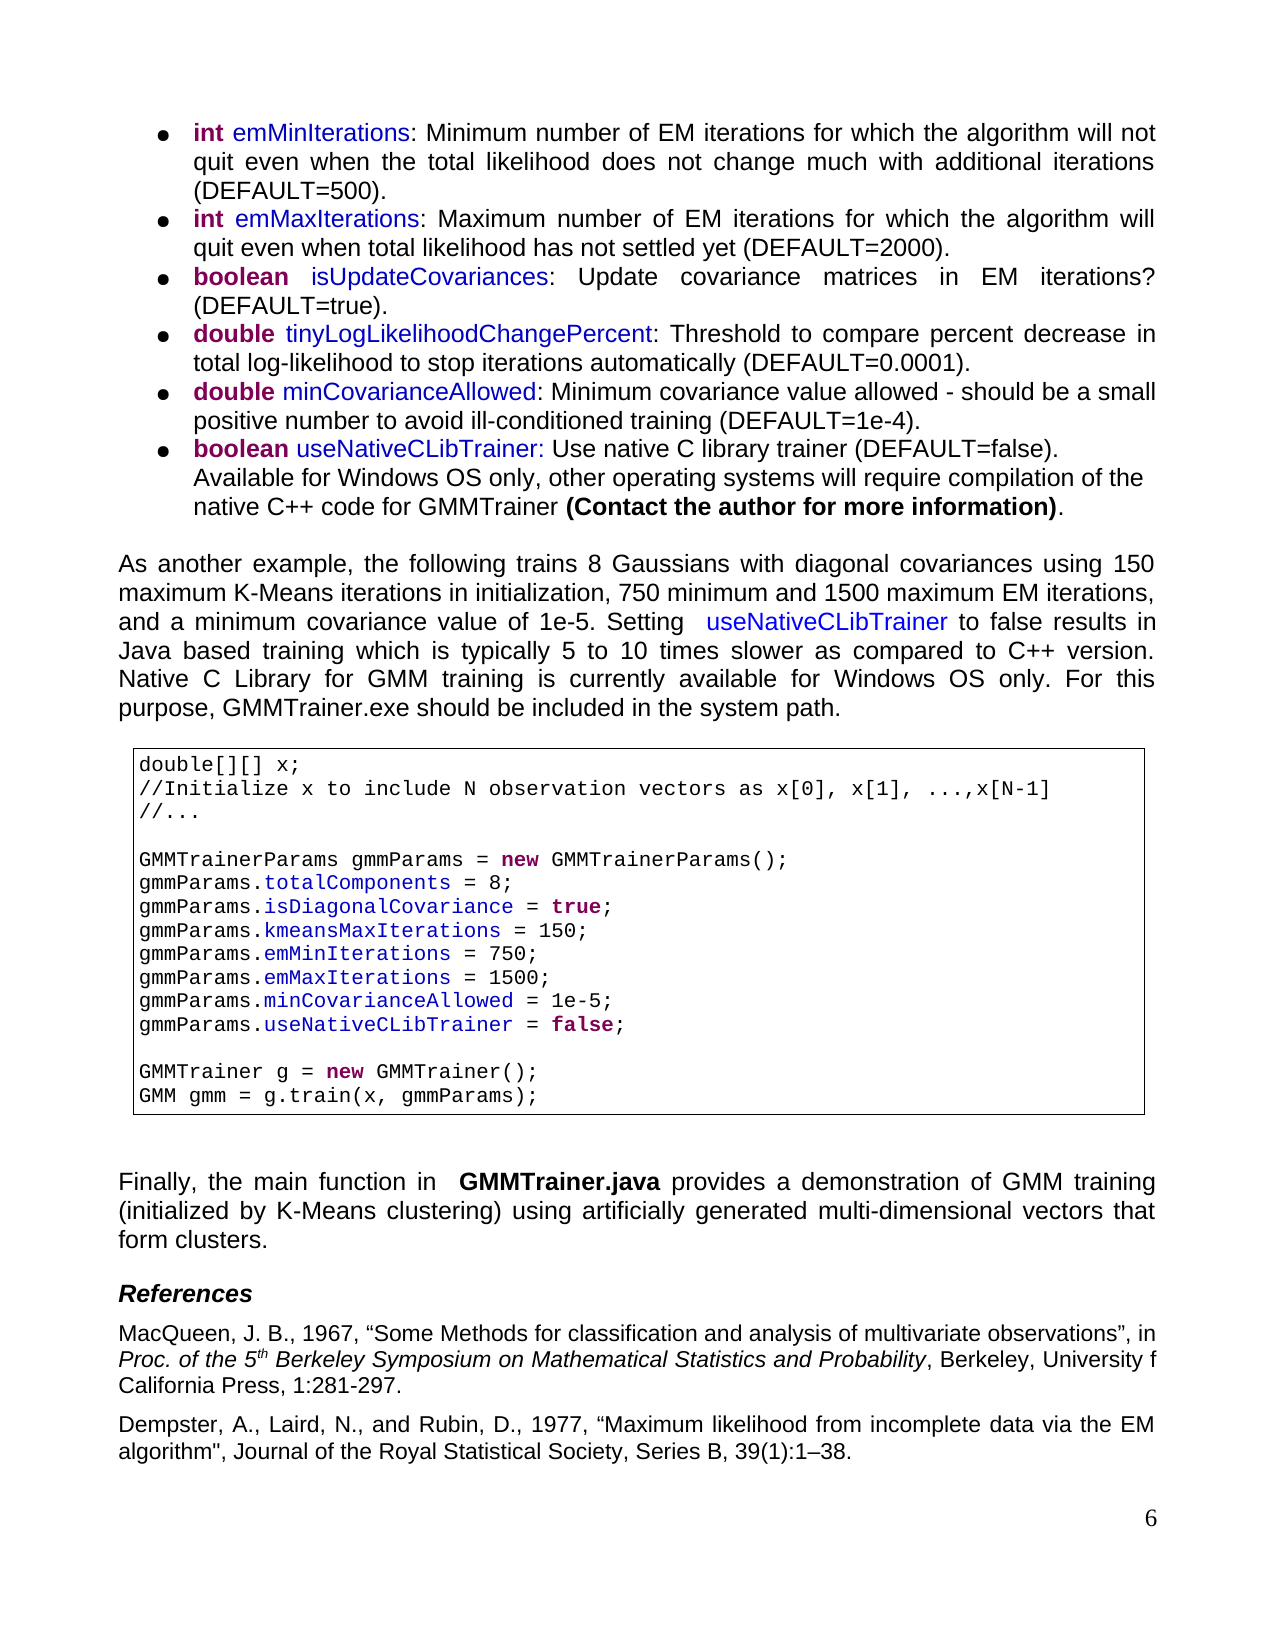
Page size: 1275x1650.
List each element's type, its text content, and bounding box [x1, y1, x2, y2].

list double minCovarianceAllowed: Minimum covariance value allowed - should be a small positive number to avoid ill-conditioned training (DEFAULT=1e-4). [156, 377, 1157, 434]
text MacQueen, J. B., 1967, “Some Methods for classification and analysis of multivariate observations”, in Proc. of the 5th Berkeley Symposium on Mathematical Statistics and Probability, Berkeley, University f California Press, 1:281-297. [118, 1320, 1157, 1399]
list int emMaxIterations: Maximum number of EM iterations for which the algorithm will quit even when total likelihood has not settled yet (DEFAULT=2000). [156, 204, 1157, 262]
table_header double[][] x; //Initialize x to include N observation vectors as x[0], x[1], ...,x[N-1] //... GMMTrainerParams gmmParams = new GMMTrainerParams(); gmmParams.totalComponents = 8; gmmParams.isDiagonalCovariance = true; gmmParams.kmeansMaxIterations = 150; gmmParams.emMinIterations = 750; gmmParams.emMaxIterations = 1500; gmmParams.minCovarianceAllowed = 1e-5; gmmParams.useNativeCLibTrainer = false; GMMTrainer g = new GMMTrainer(); GMM gmm = g.train(x, gmmParams); [134, 749, 1144, 1114]
subtitle References [118, 1278, 1157, 1307]
list boolean useNativeCLibTrainer: Use native C library trainer (DEFAULT=false). Available for Windows OS only, other operating systems will require compilation of the native C++ code for GMMTrainer (Contact the author for more information). [156, 434, 1157, 521]
list boolean isUpdateCovariances: Update covariance matrices in EM iterations?(DEFAULT=true). [156, 262, 1157, 319]
text Finally, the main function in GMMTrainer.java provides a demonstration of GMM training (initialized by K-Means clustering) using artificially generated multi-dimensional vectors that form clusters. [118, 1167, 1157, 1253]
list double tinyLogLikelihoodChangePercent: Threshold to compare percent decrease in total log-likelihood to stop iterations automatically (DEFAULT=0.0001). [156, 319, 1157, 377]
text As another example, the following trains 8 Gaussians with diagonal covariances using 150 maximum K-Means iterations in initialization, 750 minimum and 1500 maximum EM iterations, and a minimum covariance value of 1e-5. Setting useNativeCLibTrainer to false results in Java based training which is typically 5 to 10 times slower as compared to C++ version. Native C Library for GMM training is currently available for Windows OS only. For this purpose, GMMTrainer.exe should be included in the system path. [118, 549, 1157, 722]
text Dempster, A., Laird, N., and Rubin, D., 1977, “Maximum likelihood from incomplete data via the EM algorithm", Journal of the Royal Statistical Society, Series B, 39(1):1–38. [118, 1411, 1157, 1464]
list int emMinIterations: Minimum number of EM iterations for which the algorithm will not quit even when the total likelihood does not change much with additional iterations (DEFAULT=500). [156, 118, 1157, 204]
